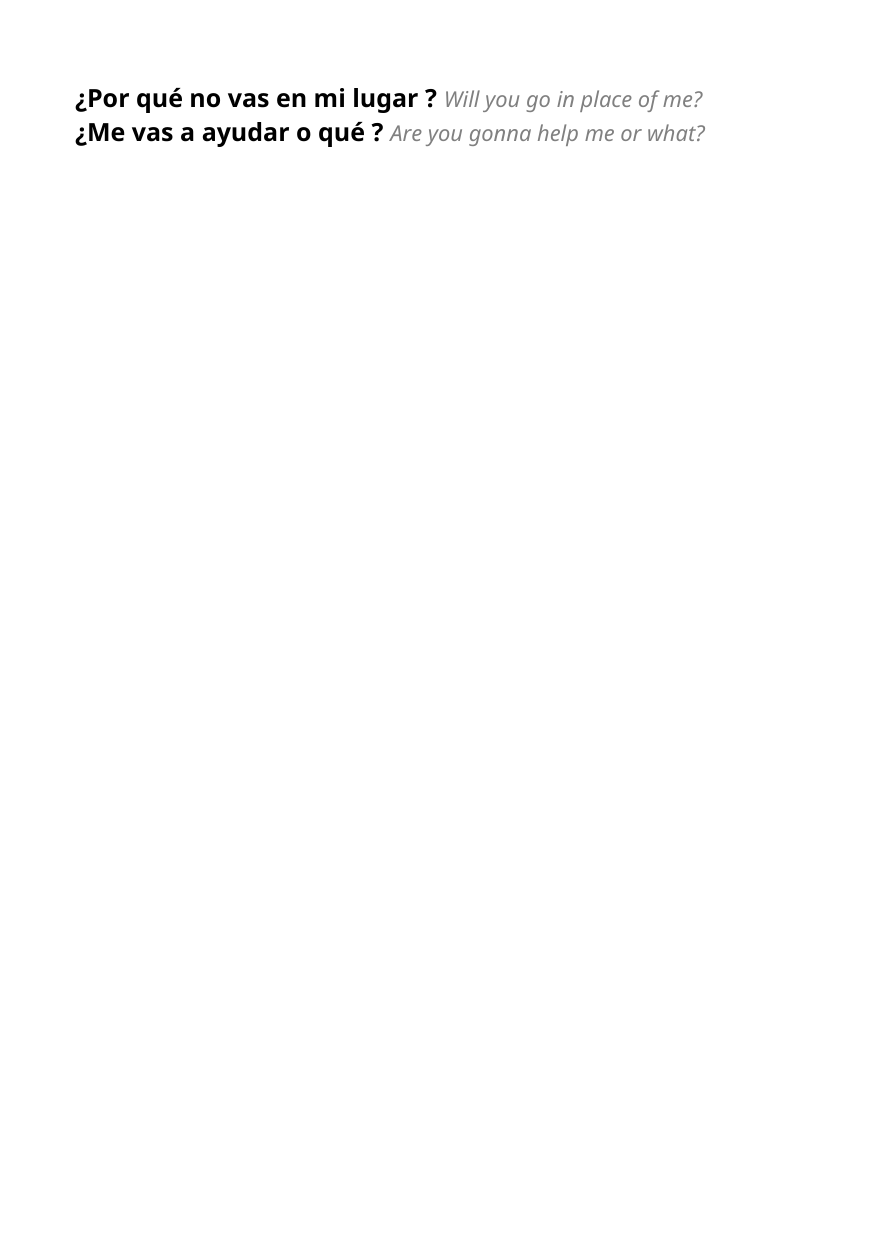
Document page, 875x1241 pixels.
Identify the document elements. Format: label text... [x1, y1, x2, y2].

text ¿Me vas a ayudar o qué ? Are you gonna help me or what? [75, 115, 799, 149]
text ¿Por qué no vas en mi lugar ? Will you go in place of me? [75, 81, 799, 115]
